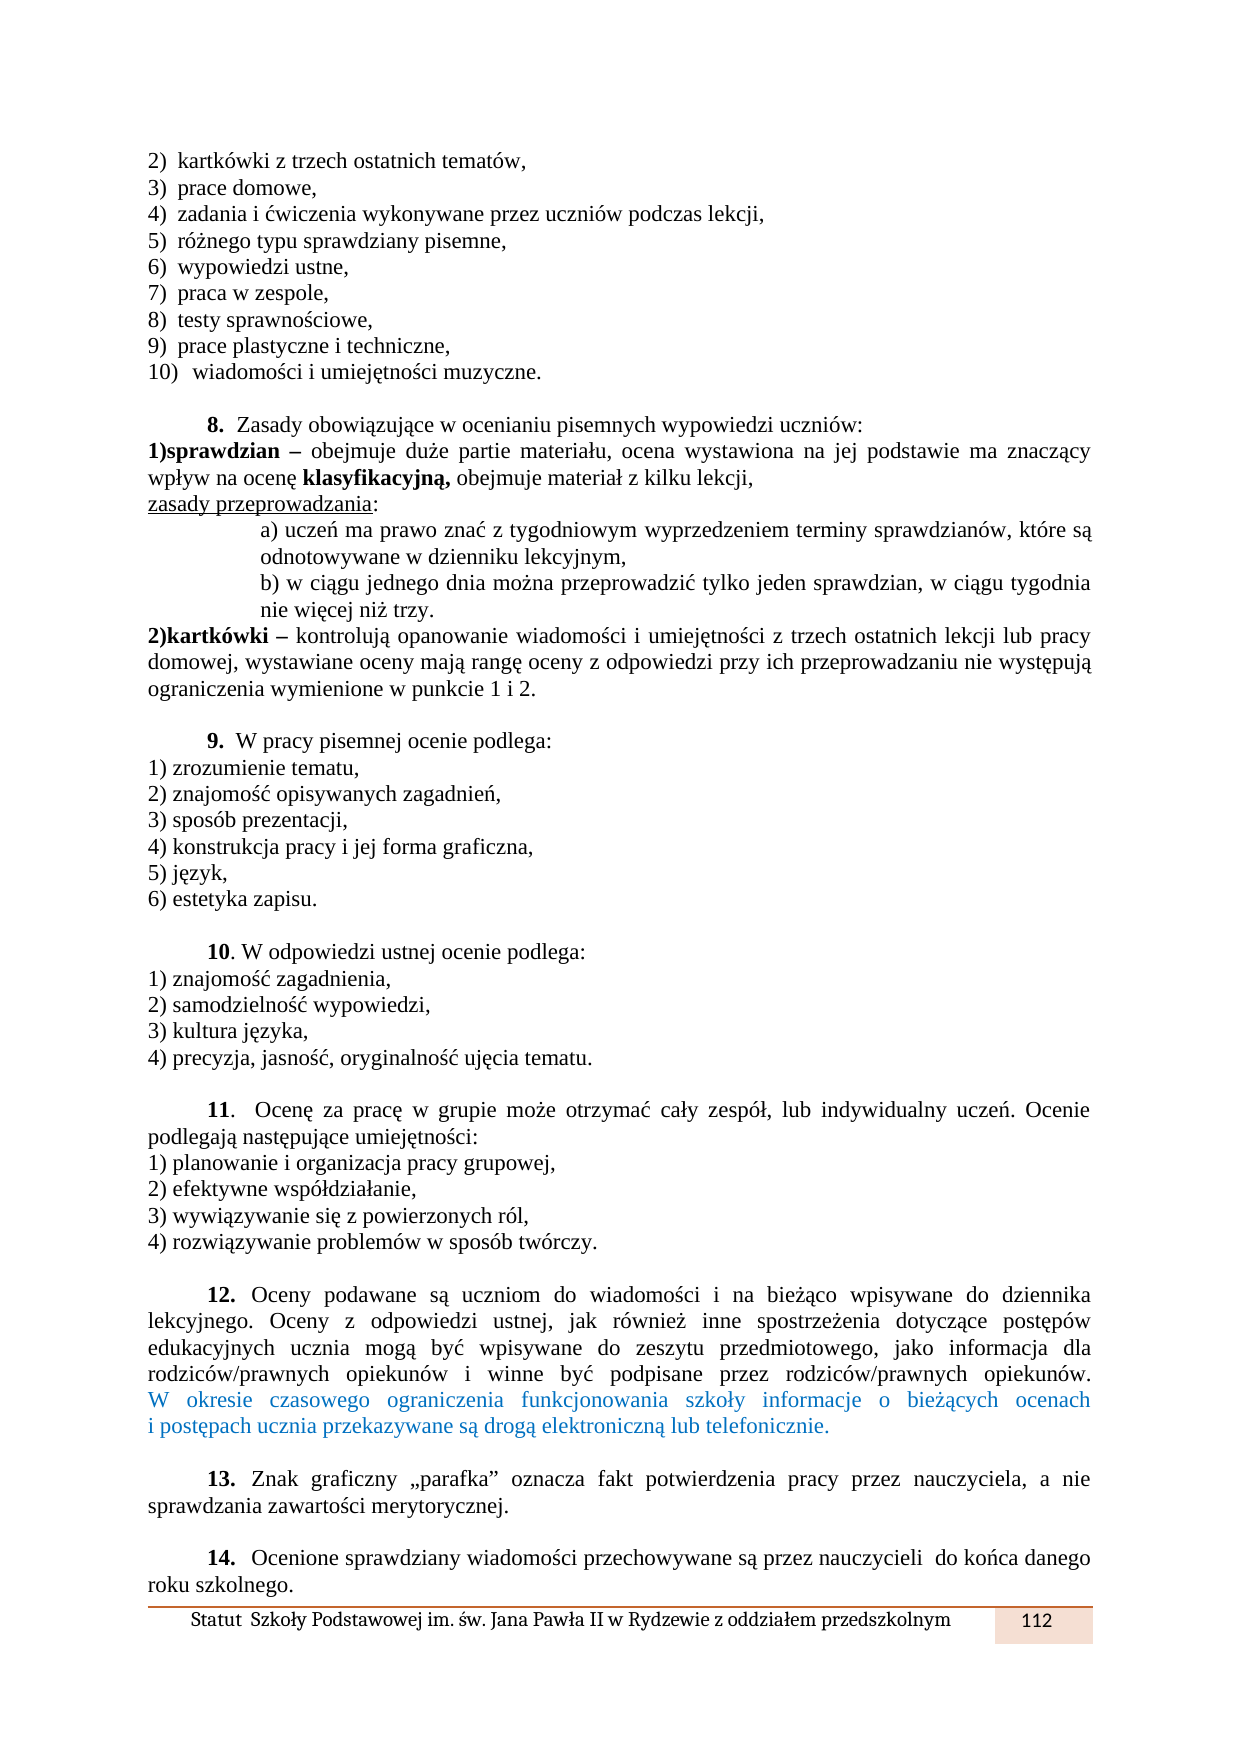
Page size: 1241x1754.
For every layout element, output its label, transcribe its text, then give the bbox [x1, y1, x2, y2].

text 1) znajomość zagadnienia, [148, 964, 1093, 991]
text 4) precyzja, jasność, oryginalność ujęcia tematu. [148, 1044, 1093, 1070]
list Oceny podawane są uczniom do wiadomości i na bieżąco wpisywane do dziennika lekcyjnego. Oceny z odpowiedzi ustnej, jak również inne spostrzeżenia dotyczące postępów edukacyjnych ucznia mogą być wpisywane do zeszytu przedmiotowego, jako informacja dla rodziców/prawnych opiekunów i winne być podpisane przez rodziców/prawnych opiekunów. W okresie czasowego ograniczenia funkcjonowania szkoły informacje o bieżących ocenach i postępach ucznia przekazywane są drogą elektroniczną lub telefonicznie. [148, 1281, 1093, 1439]
list testy sprawnościowe, [148, 306, 1093, 332]
text 1)sprawdzian – obejmuje duże partie materiału, ocena wystawiona na jej podstawie ma znaczący wpływ na ocenę klasyfikacyjną, obejmuje materiał z kilku lekcji, [148, 437, 1093, 490]
text 2)kartkówki – kontrolują opanowanie wiadomości i umiejętności z trzech ostatnich lekcji lub pracy domowej, wystawiane oceny mają rangę oceny z odpowiedzi przy ich przeprowadzaniu nie występują ograniczenia wymienione w punkcie 1 i 2. [148, 622, 1093, 701]
list wypowiedzi ustne, [148, 253, 1093, 279]
text 9. W pracy pisemnej ocenie podlega: [148, 727, 1093, 754]
list prace domowe, [148, 174, 1093, 200]
list Zasady obowiązujące w ocenianiu pisemnych wypowiedzi uczniów: [148, 411, 1093, 437]
list zadania i ćwiczenia wykonywane przez uczniów podczas lekcji, [148, 200, 1093, 227]
list praca w zespole, [148, 279, 1093, 306]
text 2) samodzielność wypowiedzi, [148, 991, 1093, 1017]
text 1) zrozumienie tematu, [148, 754, 1093, 780]
text zasady przeprowadzania: [148, 490, 1093, 517]
text 2) efektywne współdziałanie, [148, 1175, 1093, 1202]
text 2) znajomość opisywanych zagadnień, [148, 780, 1093, 806]
text b) w ciągu jednego dnia można przeprowadzić tylko jeden sprawdzian, w ciągu tygodnia nie więcej niż trzy. [260, 569, 1093, 622]
text 3) wywiązywanie się z powierzonych ról, [148, 1202, 1093, 1228]
text 4) rozwiązywanie problemów w sposób twórczy. [148, 1228, 1093, 1254]
text 3) sposób prezentacji, [148, 806, 1093, 833]
list różnego typu sprawdziany pisemne, [148, 227, 1093, 253]
text 1) planowanie i organizacja pracy grupowej, [148, 1149, 1093, 1175]
list prace plastyczne i techniczne, [148, 332, 1093, 358]
list Ocenione sprawdziany wiadomości przechowywane są przez nauczycieli do końca danego roku szkolnego. [148, 1544, 1093, 1597]
list kartkówki z trzech ostatnich tematów, [148, 148, 1093, 174]
list wiadomości i umiejętności muzyczne. [148, 358, 1093, 385]
text 3) kultura języka, [148, 1017, 1093, 1044]
text 11. Ocenę za pracę w grupie może otrzymać cały zespół, lub indywidualny uczeń. Ocenie podlegają następujące umiejętności: [148, 1096, 1093, 1149]
text a) uczeń ma prawo znać z tygodniowym wyprzedzeniem terminy sprawdzianów, które są odnotowywane w dzienniku lekcyjnym, [260, 517, 1093, 569]
text 10. W odpowiedzi ustnej ocenie podlega: [148, 938, 1093, 964]
text 5) język, [148, 859, 1093, 886]
text 4) konstrukcja pracy i jej forma graficzna, [148, 833, 1093, 859]
list Znak graficzny „parafka” oznacza fakt potwierdzenia pracy przez nauczyciela, a nie sprawdzania zawartości merytorycznej. [148, 1465, 1093, 1518]
text 6) estetyka zapisu. [148, 886, 1093, 912]
